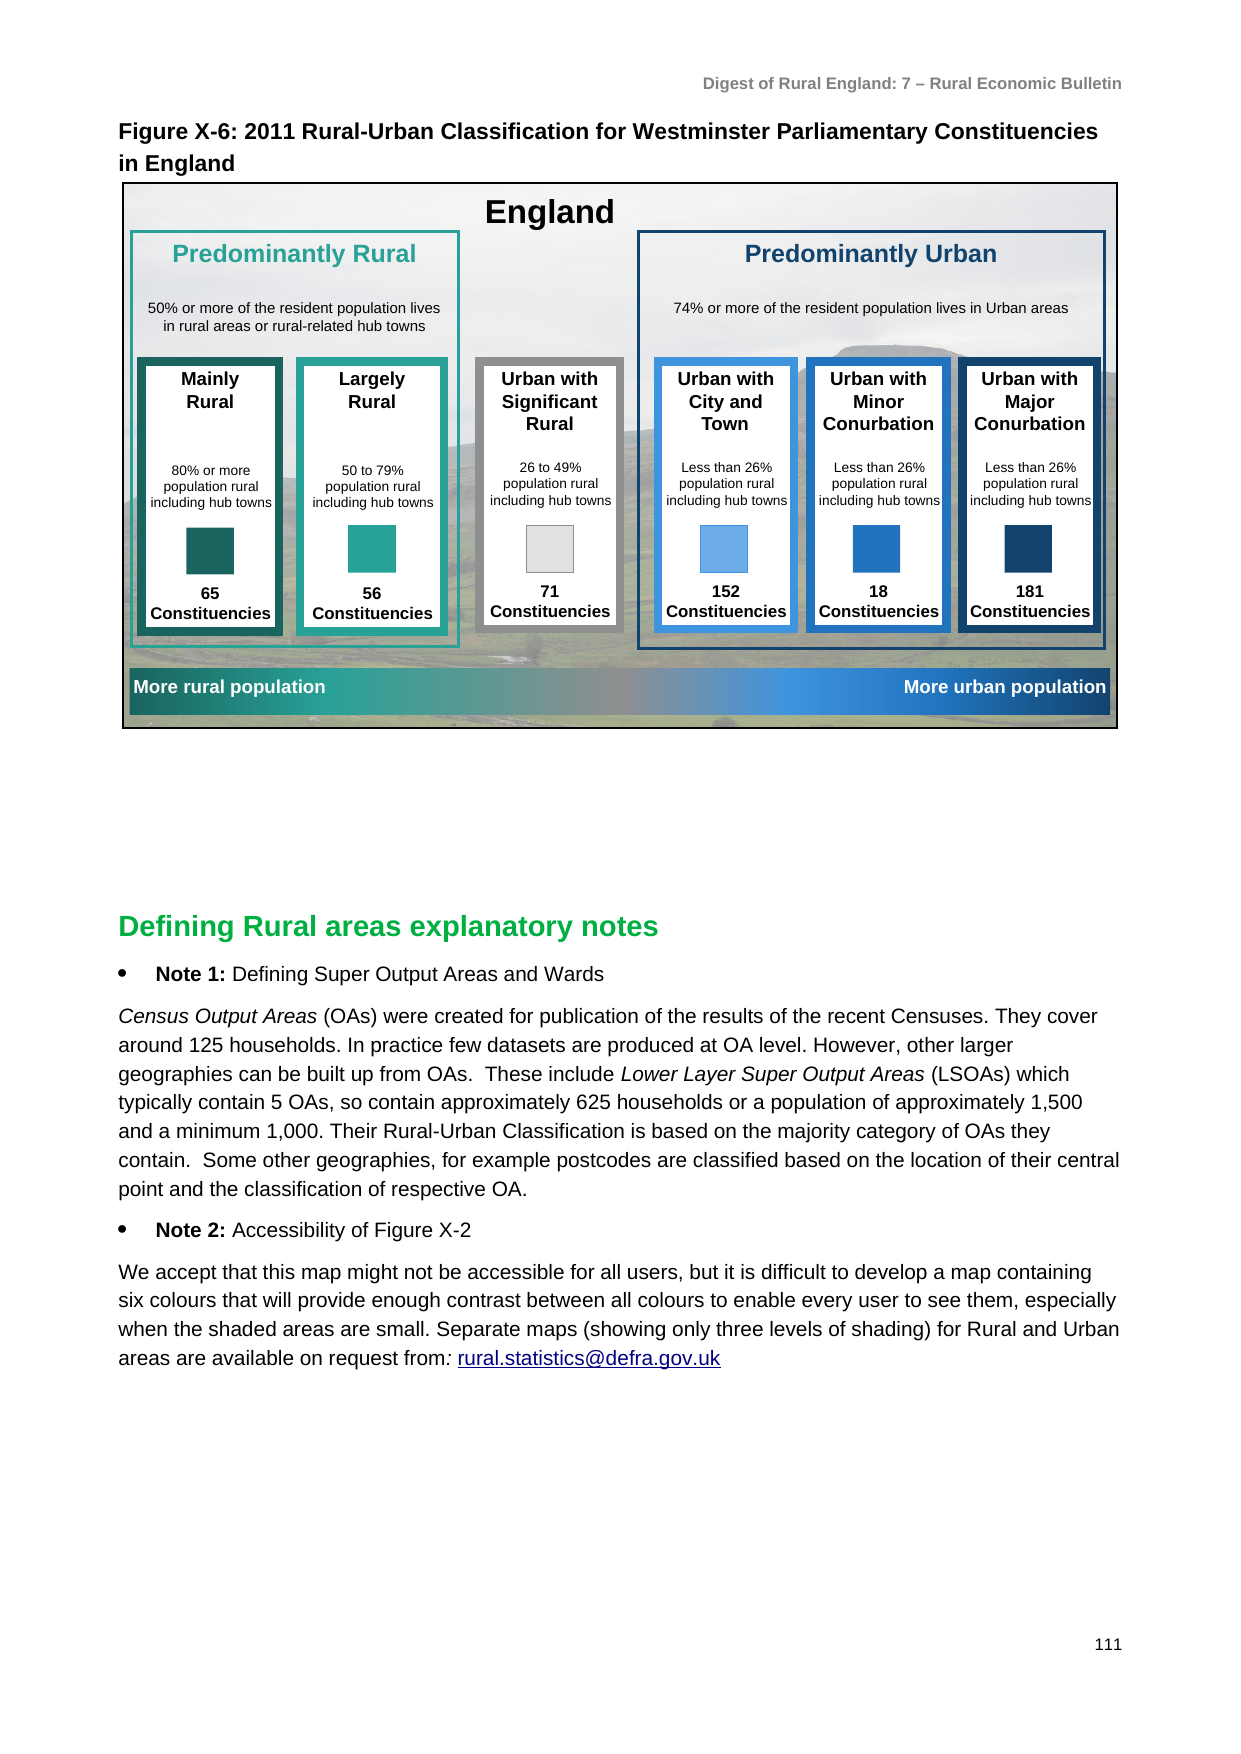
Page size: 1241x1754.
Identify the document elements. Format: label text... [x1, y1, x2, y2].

list Note 1: Defining Super Output Areas and Wards [118, 962, 1122, 987]
text Defining Rural areas explanatory notes [118, 909, 1122, 943]
text Figure X‑6: 2011 Rural-Urban Classification for Westminster Parliamentary Constituencies in England [118, 118, 1122, 176]
list Note 2: Accessibility of Figure X-2 [118, 1218, 1122, 1242]
text We accept that this map might not be accessible for all users, but it is difficult to develop a map containing six colours that will provide enough contrast between all colours to enable every user to see them, especially when the shaded areas are small. Separate maps (showing only three levels of shading) for Rural and Urban areas are available on request from: rural.statistics@defra.gov.uk [118, 1259, 1122, 1370]
text Census Output Areas (OAs) were created for publication of the results of the recent Censuses. They cover around 125 households. In practice few datasets are produced at OA level. However, other larger geographies can be built up from OAs. These include Lower Layer Super Output Areas (LSOAs) which typically contain 5 OAs, so contain approximately 625 households or a population of approximately 1,500 and a minimum 1,000. Their Rural-Urban Classification is based on the majority category of OAs they contain. Some other geographies, for example postcodes are classified based on the location of their central point and the classification of respective OA. [118, 1004, 1122, 1200]
